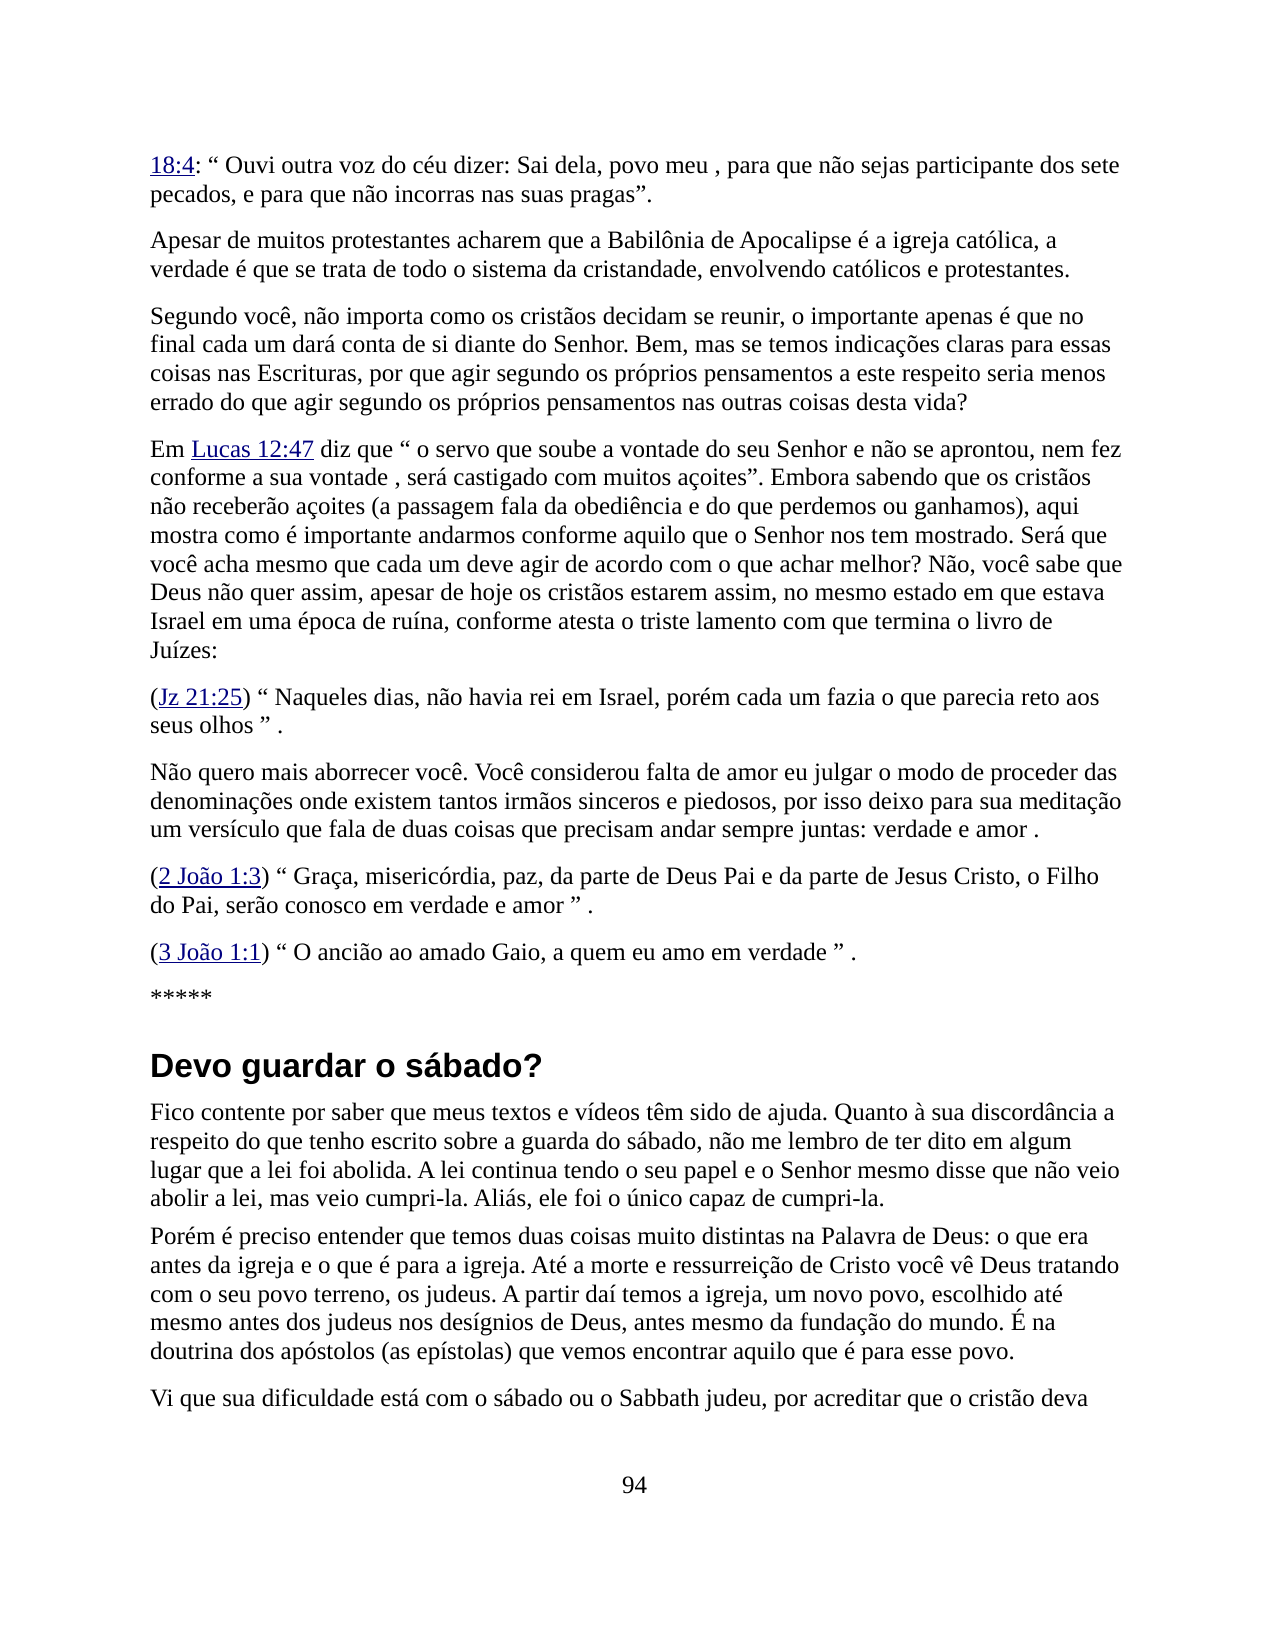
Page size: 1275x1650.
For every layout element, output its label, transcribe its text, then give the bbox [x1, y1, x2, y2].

text (Jz 21:25) “ Naqueles dias, não havia rei em Israel, porém cada um fazia o que parecia reto aos seus olhos ” . [150, 682, 1125, 739]
text (3 João 1:1) “ O ancião ao amado Gaio, a quem eu amo em verdade ” . [150, 937, 1125, 965]
text Apesar de muitos protestantes acharem que a Babilônia de Apocalipse é a igreja católica, a verdade é que se trata de todo o sistema da cristandade, envolvendo católicos e protestantes. [150, 225, 1125, 283]
text (2 João 1:3) “ Graça, misericórdia, paz, da parte de Deus Pai e da parte de Jesus Cristo, o Filho do Pai, serão conosco em verdade e amor ” . [150, 861, 1125, 919]
text Porém é preciso entender que temos duas coisas muito distintas na Palavra de Deus: o que era antes da igreja e o que é para a igreja. Até a morte e ressurreição de Cristo você vê Deus tratando com o seu povo terreno, os judeus. A partir daí temos a igreja, um novo povo, escolhido até mesmo antes dos judeus nos desígnios de Deus, antes mesmo da fundação do mundo. É na doutrina dos apóstolos (as epístolas) que vemos encontrar aquilo que é para esse povo. [150, 1221, 1125, 1365]
text Vi que sua dificuldade está com o sábado ou o Sabbath judeu, por acreditar que o cristão deva [150, 1383, 1125, 1412]
text Segundo você, não importa como os cristãos decidam se reunir, o importante apenas é que no final cada um dará conta de si diante do Senhor. Bem, mas se temos indicações claras para essas coisas nas Escrituras, por que agir segundo os próprios pensamentos a este respeito seria menos errado do que agir segundo os próprios pensamentos nas outras coisas desta vida? [150, 301, 1125, 416]
text 18:4: “ Ouvi outra voz do céu dizer: Sai dela, povo meu , para que não sejas participante dos sete pecados, e para que não incorras nas suas pragas”. [150, 150, 1125, 207]
text ***** [150, 983, 1125, 1012]
text Em Lucas 12:47 diz que “ o servo que soube a vontade do seu Senhor e não se aprontou, nem fez conforme a sua vontade , será castigado com muitos açoites”. Embora sabendo que os cristãos não receberão açoites (a passagem fala da obediência e do que perdemos ou ganhamos), aqui mostra como é importante andarmos conforme aquilo que o Senhor nos tem mostrado. Será que você acha mesmo que cada um deve agir de acordo com o que achar melhor? Não, você sabe que Deus não quer assim, apesar de hoje os cristãos estarem assim, no mesmo estado em que estava Israel em uma época de ruína, conforme atesta o triste lamento com que termina o livro de Juízes: [150, 434, 1125, 664]
text Não quero mais aborrecer você. Você considerou falta de amor eu julgar o modo de proceder das denominações onde existem tantos irmãos sinceros e piedosos, por isso deixo para sua meditação um versículo que fala de duas coisas que precisam andar sempre juntas: verdade e amor . [150, 757, 1125, 843]
subtitle Devo guardar o sábado? [150, 1046, 1125, 1085]
text Fico contente por saber que meus textos e vídeos têm sido de ajuda. Quanto à sua discordância a respeito do que tenho escrito sobre a guarda do sábado, não me lembro de ter dito em algum lugar que a lei foi abolida. A lei continua tendo o seu papel e o Senhor mesmo disse que não veio abolir a lei, mas veio cumpri-la. Aliás, ele foi o único capaz de cumpri-la. [150, 1097, 1125, 1212]
